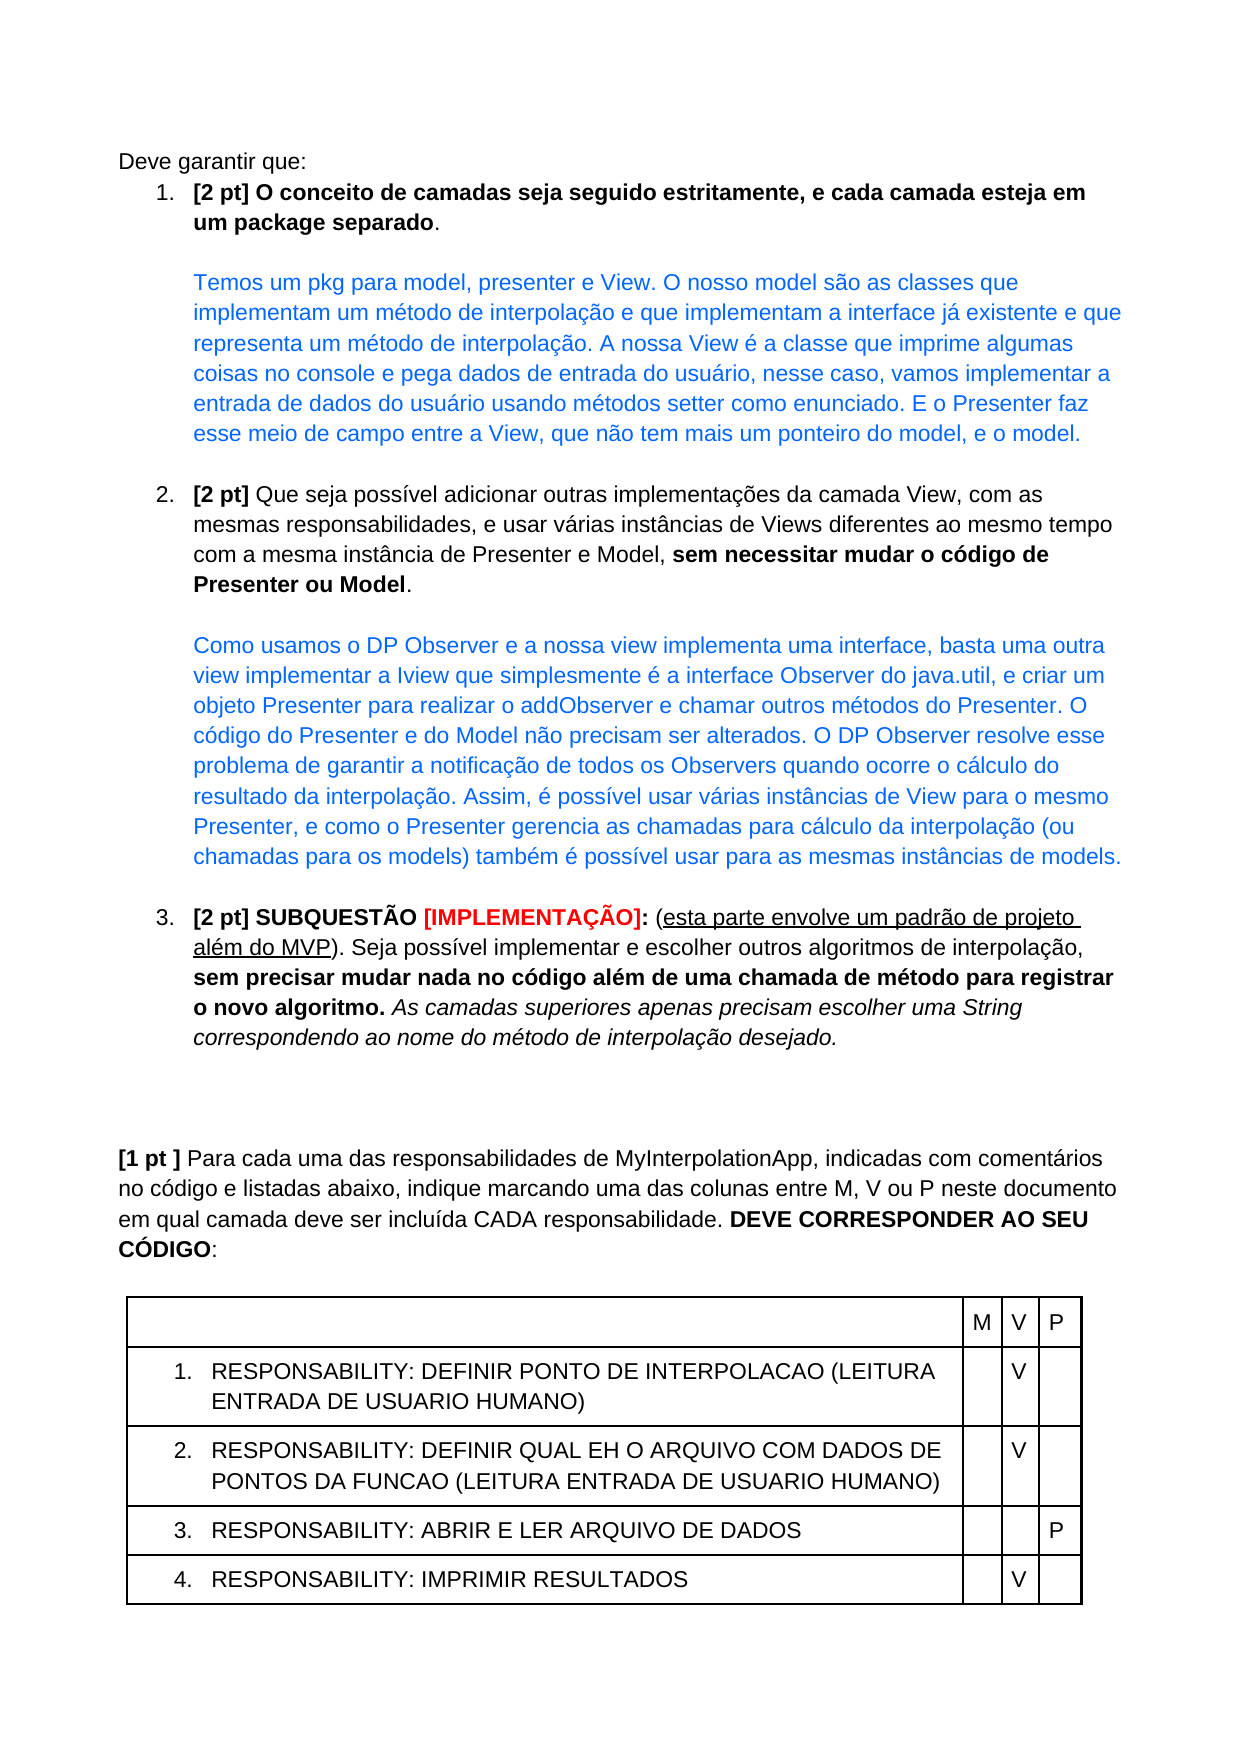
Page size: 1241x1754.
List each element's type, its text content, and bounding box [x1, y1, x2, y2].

table_cell V [1003, 1556, 1038, 1603]
list [2 pt] O conceito de camadas seja seguido estritamente, e cada camada esteja em um package separado. [156, 178, 1122, 235]
table_header P [1040, 1298, 1080, 1346]
table_header M [964, 1298, 1001, 1346]
table_cell V [1003, 1348, 1038, 1425]
table_cell [1003, 1507, 1038, 1554]
table_cell [964, 1556, 1001, 1603]
table_cell P [1040, 1507, 1080, 1554]
text Deve garantir que: [118, 148, 1122, 175]
list [2 pt] SUBQUESTÃO [IMPLEMENTAÇÃO]: (esta parte envolve um padrão de projeto além do MVP). Seja possível implementar e escolher outros algoritmos de interpolação, sem precisar mudar nada no código além de uma chamada de método para registrar o novo algoritmo. As camadas superiores apenas precisam escolher uma String correspondendo ao nome do método de interpolação desejado. [156, 903, 1122, 1051]
table_cell [964, 1348, 1001, 1425]
table_cell RESPONSABILITY: IMPRIMIR RESULTADOS [128, 1556, 962, 1603]
table_cell RESPONSABILITY: DEFINIR QUAL EH O ARQUIVO COM DADOS DE PONTOS DA FUNCAO (LEITURA ENTRADA DE USUARIO HUMANO) [128, 1427, 962, 1504]
table_cell [1040, 1556, 1080, 1603]
text Temos um pkg para model, presenter e View. O nosso model são as classes que implementam um método de interpolação e que implementam a interface já existente e que representa um método de interpolação. A nossa View é a classe que imprime algumas coisas no console e pega dados de entrada do usuário, nesse caso, vamos implementar a entrada de dados do usuário usando métodos setter como enunciado. E o Presenter faz esse meio de campo entre a View, que não tem mais um ponteiro do model, e o model. [193, 269, 1122, 447]
table_cell [1040, 1427, 1080, 1504]
table_cell [964, 1427, 1001, 1504]
table_cell V [1003, 1427, 1038, 1504]
table_header [128, 1298, 962, 1346]
table_header V [1003, 1298, 1038, 1346]
table_cell [1040, 1348, 1080, 1425]
text [1 pt ] Para cada uma das responsabilidades de MyInterpolationApp, indicadas com comentários no código e listadas abaixo, indique marcando uma das colunas entre M, V ou P neste documento em qual camada deve ser incluída CADA responsabilidade. DEVE CORRESPONDER AO SEU CÓDIGO: [118, 1145, 1122, 1262]
list [2 pt] Que seja possível adicionar outras implementações da camada View, com as mesmas responsabilidades, e usar várias instâncias de Views diferentes ao mesmo tempo com a mesma instância de Presenter e Model, sem necessitar mudar o código de Presenter ou Model. [156, 481, 1122, 598]
text Como usamos o DP Observer e a nossa view implementa uma interface, basta uma outra view implementar a Iview que simplesmente é a interface Observer do java.util, e criar um objeto Presenter para realizar o addObserver e chamar outros métodos do Presenter. O código do Presenter e do Model não precisam ser alterados. O DP Observer resolve esse problema de garantir a notificação de todos os Observers quando ocorre o cálculo do resultado da interpolação. Assim, é possível usar várias instâncias de View para o mesmo Presenter, e como o Presenter gerencia as chamadas para cálculo da interpolação (ou chamadas para os models) também é possível usar para as mesmas instâncias de models. [193, 632, 1122, 869]
table_cell RESPONSABILITY: ABRIR E LER ARQUIVO DE DADOS [128, 1507, 962, 1554]
table_cell [964, 1507, 1001, 1554]
table_cell RESPONSABILITY: DEFINIR PONTO DE INTERPOLACAO (LEITURA ENTRADA DE USUARIO HUMANO) [128, 1348, 962, 1425]
